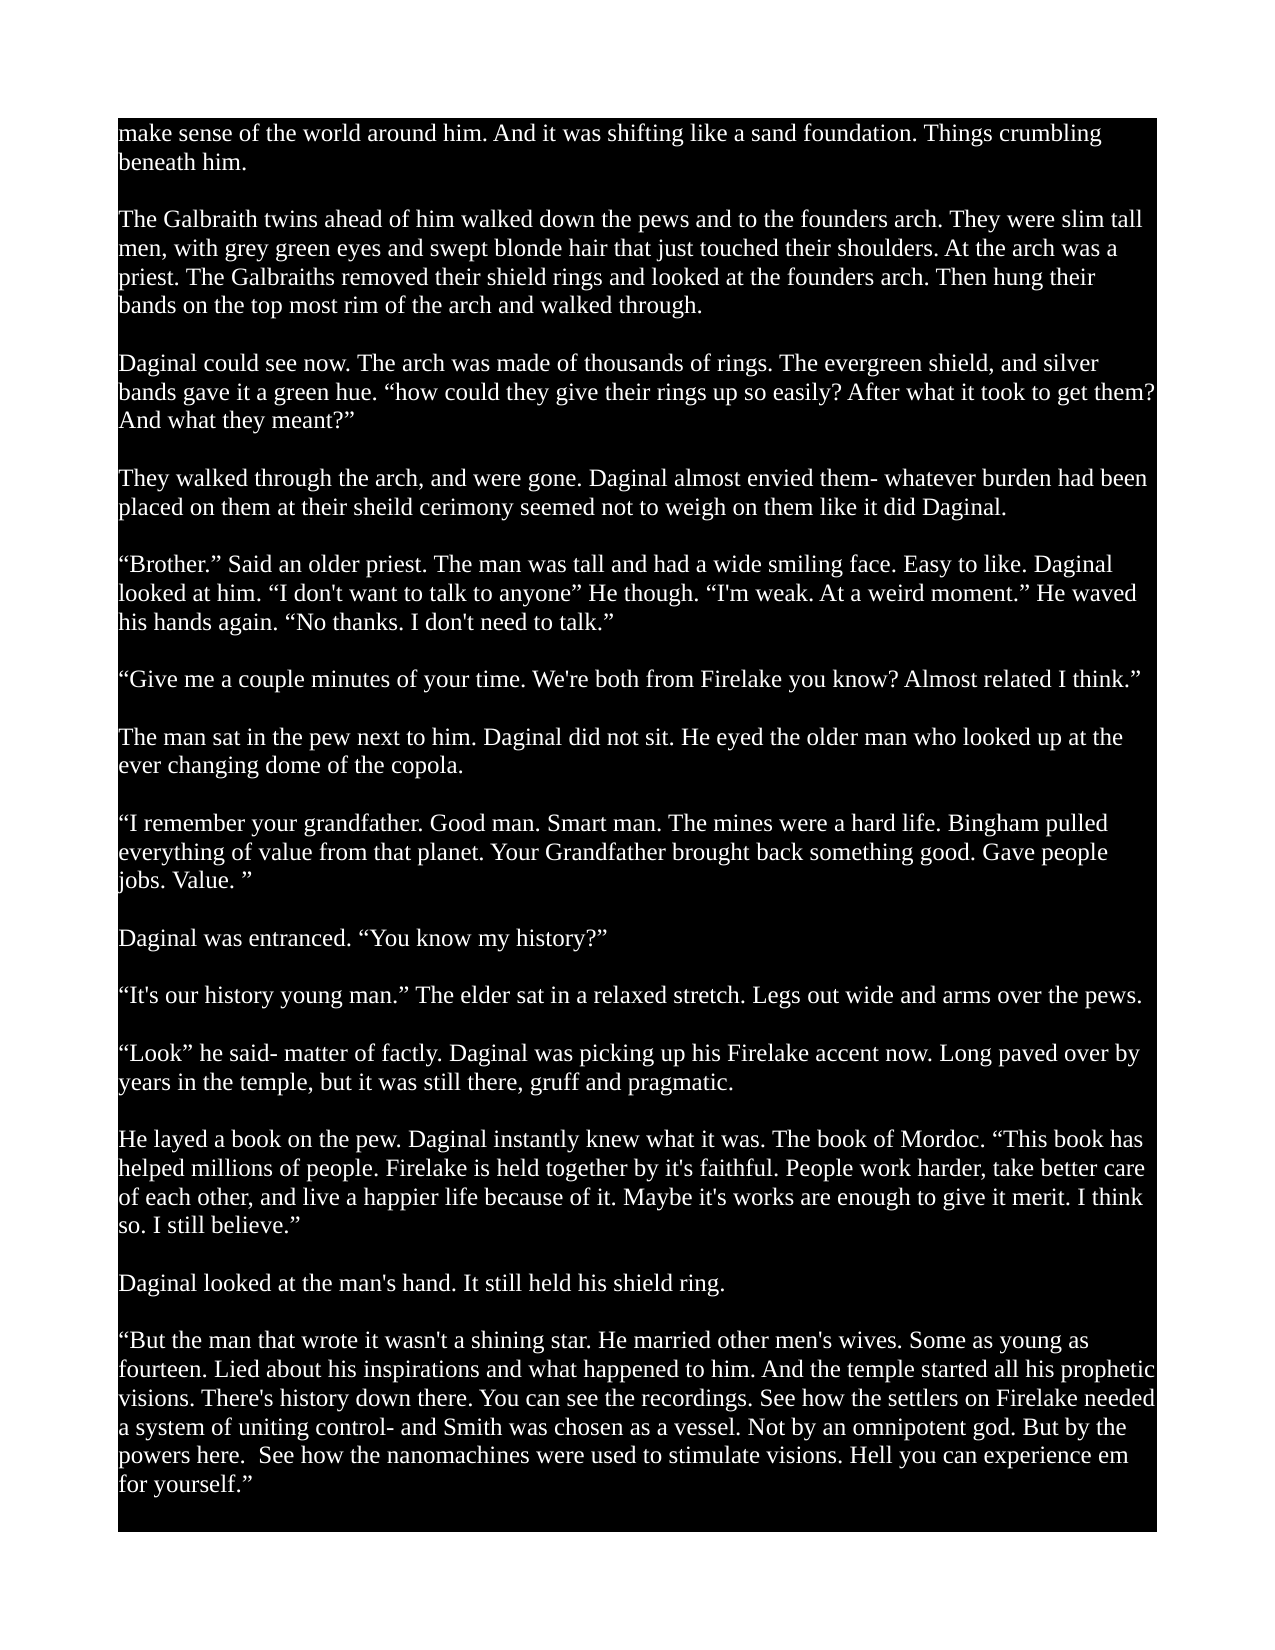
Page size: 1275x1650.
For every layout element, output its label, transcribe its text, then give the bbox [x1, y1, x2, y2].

text “I remember your grandfather. Good man. Smart man. The mines were a hard life. Bingham pulled everything of value from that planet. Your Grandfather brought back something good. Gave people jobs. Value. ” Daginal was entranced. “You know my history?” [118, 808, 1157, 952]
text “But the man that wrote it wasn't a shining star. He married other men's wives. Some as young as fourteen. Lied about his inspirations and what happened to him. And the temple started all his prophetic visions. There's history down there. You can see the recordings. See how the settlers on Firelake needed a system of uniting control- and Smith was chosen as a vessel. Not by an omnipotent god. But by the powers here. See how the nanomachines were used to stimulate visions. Hell you can experience em for yourself.” [118, 1326, 1157, 1498]
text “Look” he said- matter of factly. Daginal was picking up his Firelake accent now. Long paved over by years in the temple, but it was still there, gruff and pragmatic. [118, 1038, 1157, 1096]
text “It's our history young man.” The elder sat in a relaxed stretch. Legs out wide and arms over the pews. [118, 981, 1157, 1009]
text Daginal looked at the man's hand. It still held his shield ring. [118, 1268, 1157, 1297]
text “Brother.” Said an older priest. The man was tall and had a wide smiling face. Easy to like. Daginal looked at him. “I don't want to talk to anyone” He though. “I'm weak. At a weird moment.” He waved his hands again. “No thanks. I don't need to talk.” “Give me a couple minutes of your time. We're both from Firelake you know? Almost related I think.” The man sat in the pew next to him. Daginal did not sit. He eyed the older man who looked up at the ever changing dome of the copola. [118, 549, 1157, 779]
text He layed a book on the pew. Daginal instantly knew what it was. The book of Mordoc. “This book has helped millions of people. Firelake is held together by it's faithful. People work harder, take better care of each other, and live a happier life because of it. Maybe it's works are enough to give it merit. I think so. I still believe.” [118, 1124, 1157, 1239]
text make sense of the world around him. And it was shifting like a sand foundation. Things crumbling beneath him. The Galbraith twins ahead of him walked down the pews and to the founders arch. They were slim tall men, with grey green eyes and swept blonde hair that just touched their shoulders. At the arch was a priest. The Galbraiths removed their shield rings and looked at the founders arch. Then hung their bands on the top most rim of the arch and walked through. Daginal could see now. The arch was made of thousands of rings. The evergreen shield, and silver bands gave it a green hue. “how could they give their rings up so easily? After what it took to get them? And what they meant?” [118, 118, 1157, 434]
text They walked through the arch, and were gone. Daginal almost envied them- whatever burden had been placed on them at their sheild cerimony seemed not to weigh on them like it did Daginal. [118, 463, 1157, 521]
